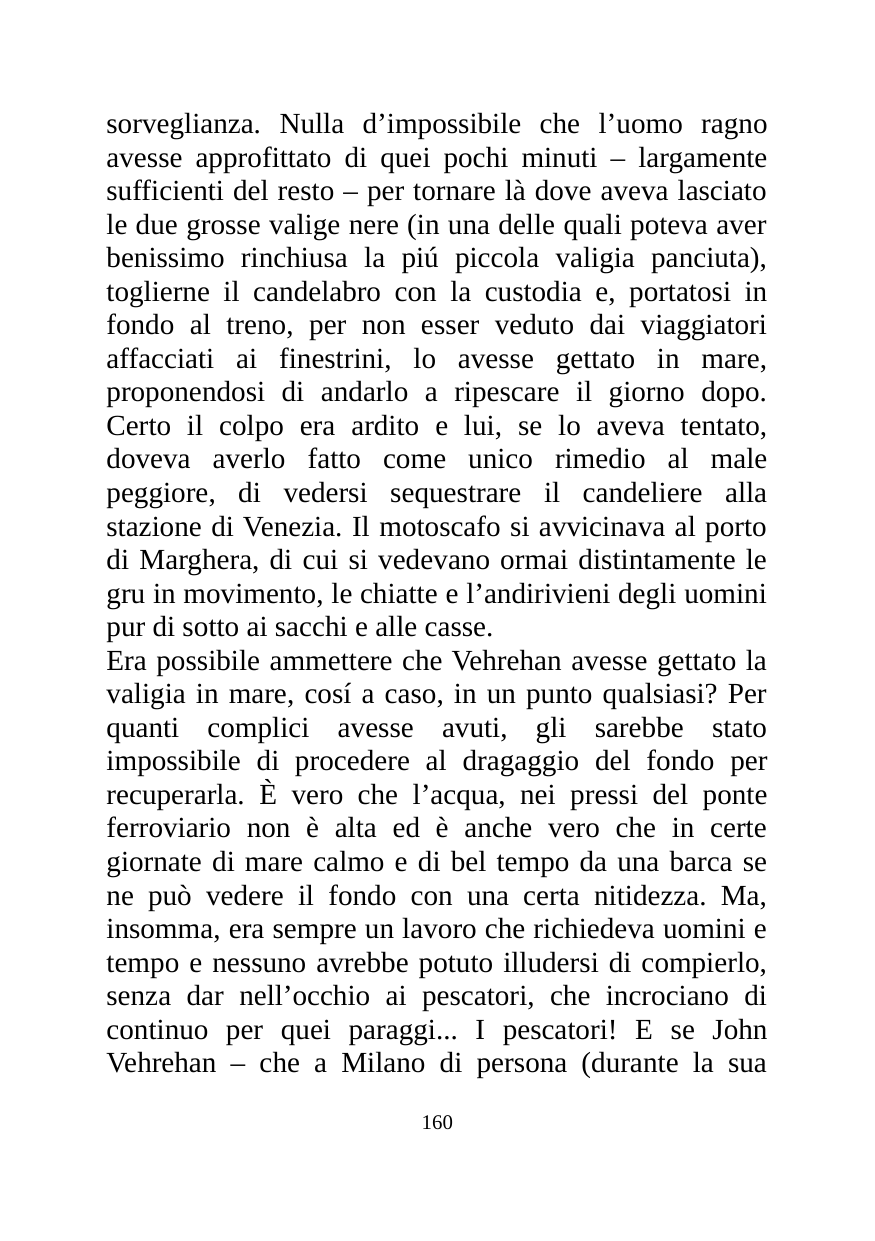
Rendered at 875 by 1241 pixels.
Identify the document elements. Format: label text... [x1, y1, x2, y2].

text sorveglianza. Nulla d’impossibile che l’uomo ragno avesse approfittato di quei pochi minuti – largamente sufficienti del resto – per tornare là dove aveva lasciato le due grosse valige nere (in una delle quali poteva aver benissimo rinchiusa la piú piccola valigia panciuta), toglierne il candelabro con la custodia e, portatosi in fondo al treno, per non esser veduto dai viaggiatori affacciati ai finestrini, lo avesse gettato in mare, proponendosi di andarlo a ripescare il giorno dopo. Certo il colpo era ardito e lui, se lo aveva tentato, doveva averlo fatto come unico rimedio al male peggiore, di vedersi sequestrare il candeliere alla stazione di Venezia. Il motoscafo si avvicinava al porto di Marghera, di cui si vedevano ormai distintamente le gru in movimento, le chiatte e l’andirivieni degli uomini pur di sotto ai sacchi e alle casse. [106, 106, 768, 643]
text Era possibile ammettere che Vehrehan avesse gettato la valigia in mare, cosí a caso, in un punto qualsiasi? Per quanti complici avesse avuti, gli sarebbe stato impossibile di procedere al dragaggio del fondo per recuperarla. È vero che l’acqua, nei pressi del ponte ferroviario non è alta ed è anche vero che in certe giornate di mare calmo e di bel tempo da una barca se ne può vedere il fondo con una certa nitidezza. Ma, insomma, era sempre un lavoro che richiedeva uomini e tempo e nessuno avrebbe potuto illudersi di compierlo, senza dar nell’occhio ai pescatori, che incrociano di continuo per quei paraggi... I pescatori! E se John Vehrehan – che a Milano di persona (durante la sua [106, 643, 768, 1079]
